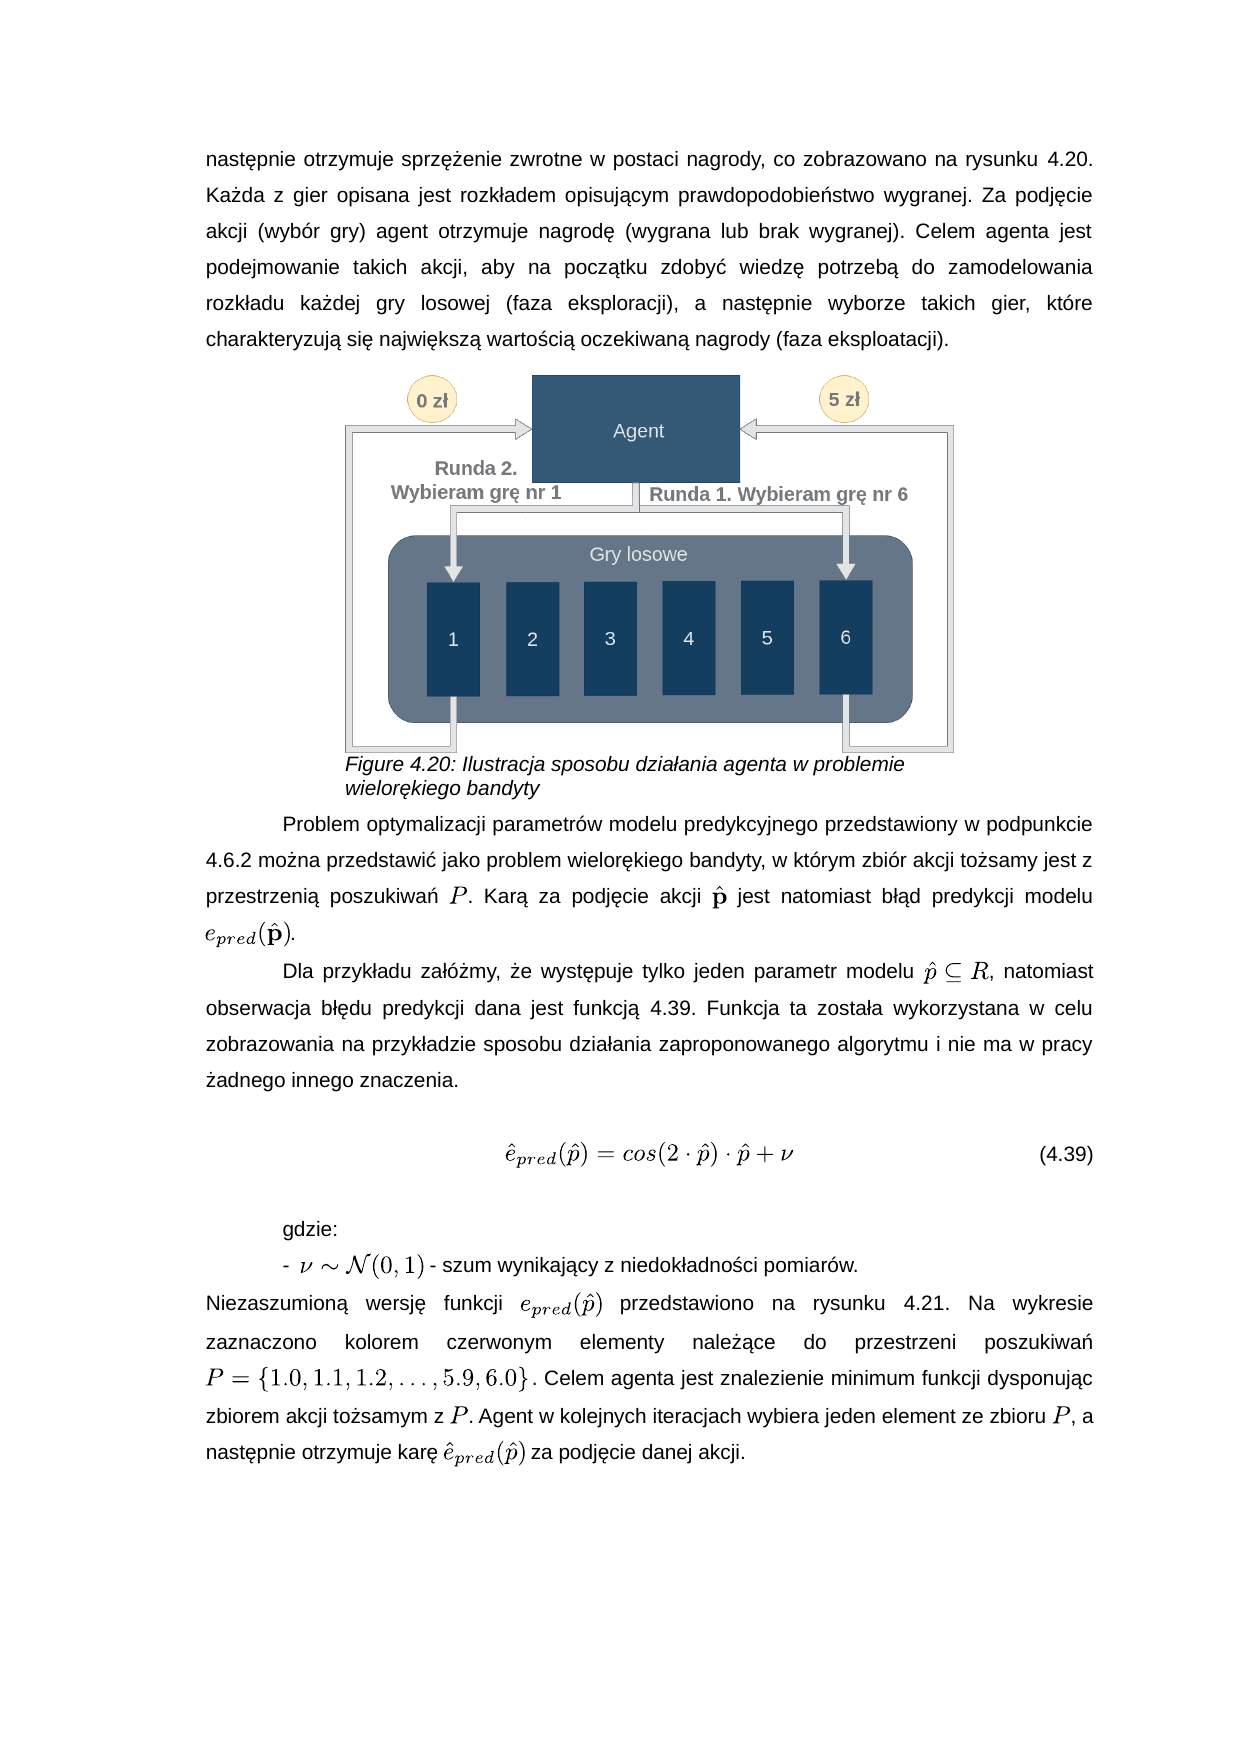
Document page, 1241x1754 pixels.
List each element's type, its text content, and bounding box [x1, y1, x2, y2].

text gdzie: [206, 1217, 1093, 1241]
picture [345, 375, 954, 753]
text - - szum wynikający z niedokładności pomiarów. [371, 1253, 1093, 1279]
text Figure 4.20: Ilustracja sposobu działania agenta w problemie wielorękiego bandyty [345, 753, 954, 800]
text [206, 1253, 377, 1279]
text Problem optymalizacji parametrów modelu predykcyjnego przedstawiony w podpunkcie 4.6.2 można przedstawić jako problem wielorękiego bandyty, w którym zbiór akcji tożsamy jest z przestrzenią poszukiwań . Karą za podjęcie akcji jest natomiast błąd predykcji modelu . [206, 363, 1093, 947]
text [206, 1141, 565, 1168]
text następnie otrzymuje sprzężenie zwrotne w postaci nagrody, co zobrazowano na rysunku 4.20. Każda z gier opisana jest rozkładem opisującym prawdopodobieństwo wygranej. Za podjęcie akcji (wybór gry) agent otrzymuje nagrodę (wygrana lub brak wygranej). Celem agenta jest podejmowanie takich akcji, aby na początku zdobyć wiedzę potrzebą do zamodelowania rozkładu każdej gry losowej (faza eksploracji), a następnie wyborze takich gier, które charakteryzują się największą wartością oczekiwaną nagrody (faza eksploatacji). [206, 147, 1093, 351]
text Dla przykładu załóżmy, że występuje tylko jeden parametr modelu , natomiast obserwacja błędu predykcji dana jest funkcją 4.39. Funkcja ta została wykorzystana w celu zobrazowania na przykładzie sposobu działania zaproponowanego algorytmu i nie ma w pracy żadnego innego znaczenia. [206, 959, 1093, 1091]
text Niezaszumioną wersję funkcji przedstawiono na rysunku 4.21. Na wykresie zaznaczono kolorem czerwonym elementy należące do przestrzeni poszukiwań . Celem agenta jest znalezienie minimum funkcji dysponując zbiorem akcji tożsamym z . Agent w kolejnych iteracjach wybiera jeden element ze zbioru , a następnie otrzymuje karę za podjęcie danej akcji. [206, 1291, 1093, 1466]
text (4.39) [521, 1141, 1093, 1168]
